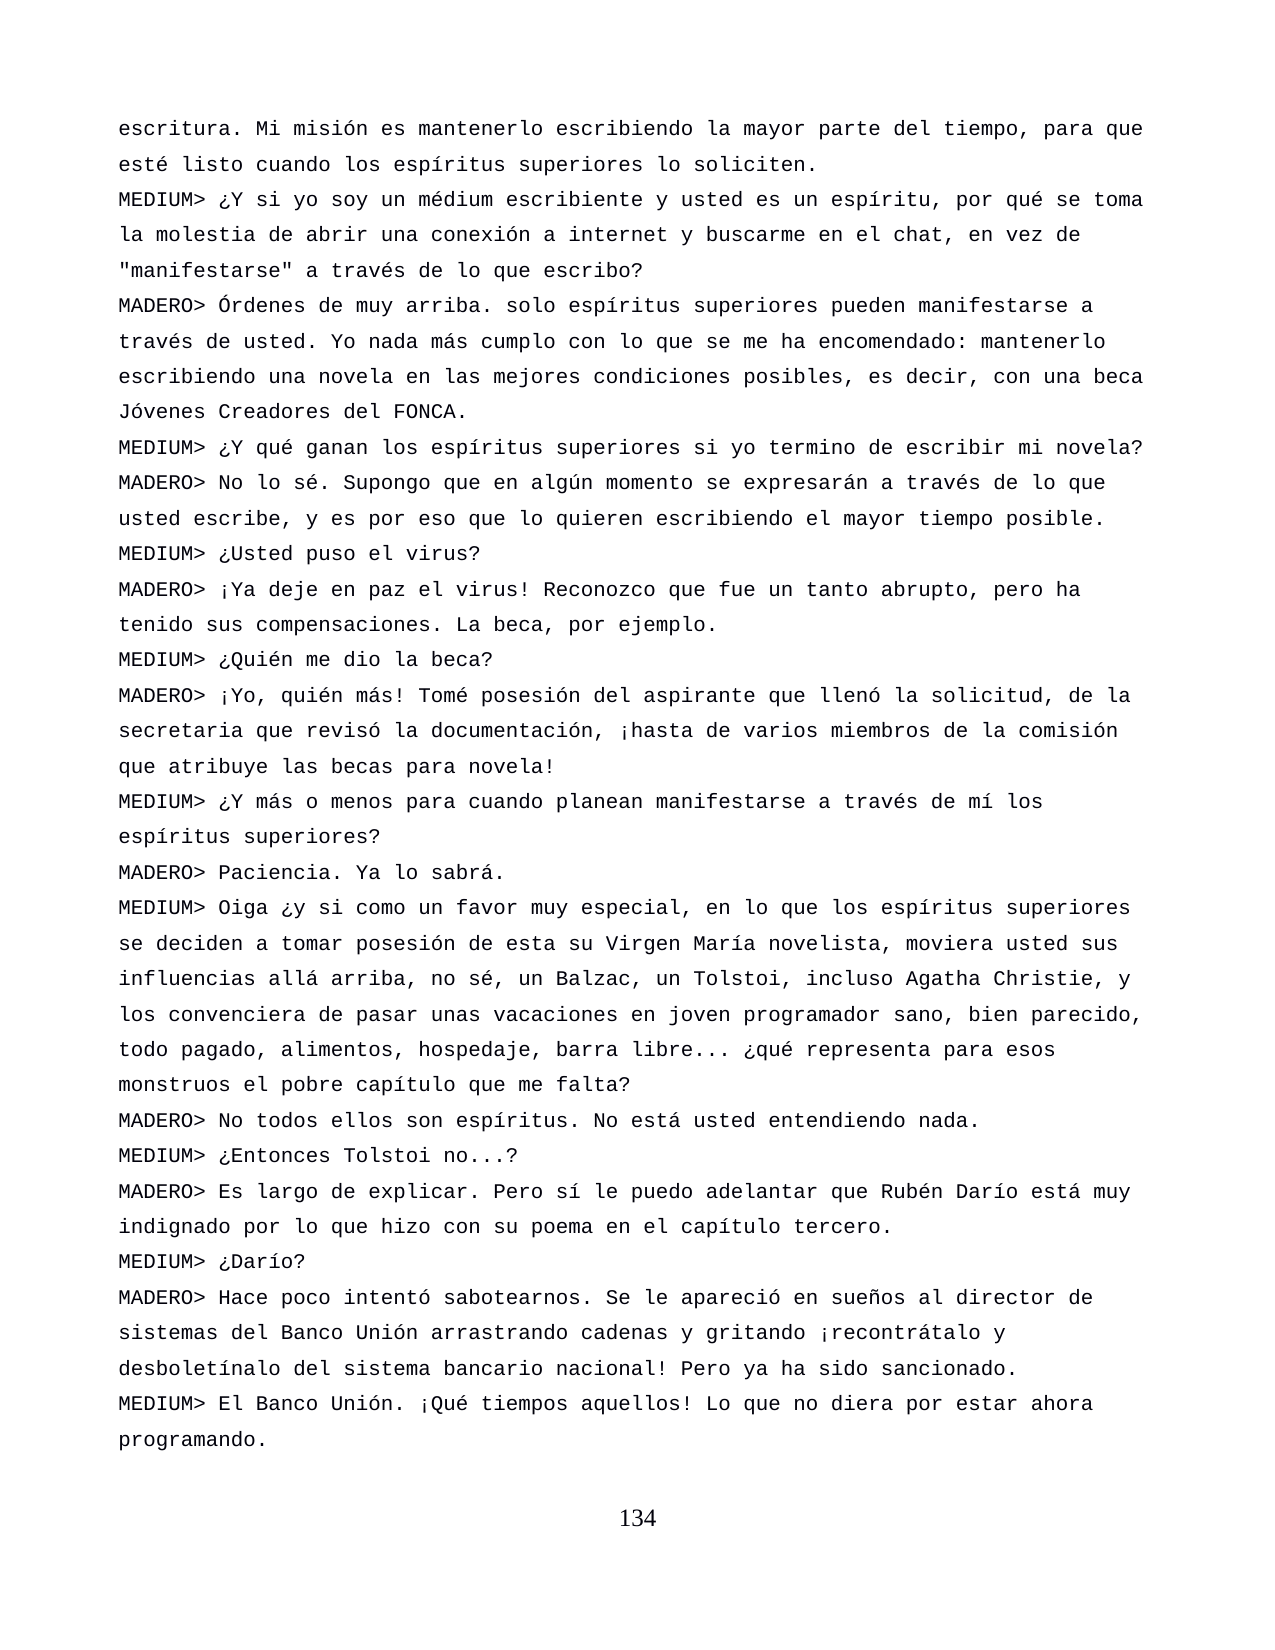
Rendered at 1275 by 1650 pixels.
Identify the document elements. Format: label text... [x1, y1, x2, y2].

text MADERO> Es largo de explicar. Pero sí le puedo adelantar que Rubén Darío está muy indignado por lo que hizo con su poema en el capítulo tercero. [118, 1181, 1157, 1240]
text escritura. Mi misión es mantenerlo escribiendo la mayor parte del tiempo, para que esté listo cuando los espíritus superiores lo soliciten. [118, 118, 1157, 177]
text MADERO> No lo sé. Supongo que en algún momento se expresarán a través de lo que usted escribe, y es por eso que lo quieren escribiendo el mayor tiempo posible. [118, 472, 1157, 531]
text MEDIUM> El Banco Unión. ¡Qué tiempos aquellos! Lo que no diera por estar ahora programando. [118, 1393, 1157, 1452]
text MEDIUM> ¿Usted puso el virus? [118, 543, 1157, 567]
text MADERO> ¡Yo, quién más! Tomé posesión del aspirante que llenó la solicitud, de la secretaria que revisó la documentación, ¡hasta de varios miembros de la comisión que atribuye las becas para novela! [118, 685, 1157, 779]
text MEDIUM> ¿Y más o menos para cuando planean manifestarse a través de mí los espíritus superiores? [118, 791, 1157, 850]
text MEDIUM> ¿Entonces Tolstoi no...? [118, 1145, 1157, 1169]
text MEDIUM> ¿Darío? [118, 1251, 1157, 1275]
text MADERO> Paciencia. Ya lo sabrá. [118, 862, 1157, 886]
text MADERO> Órdenes de muy arriba. solo espíritus superiores pueden manifestarse a través de usted. Yo nada más cumplo con lo que se me ha encomendado: mantenerlo escribiendo una novela en las mejores condiciones posibles, es decir, con una beca Jóvenes Creadores del FONCA. [118, 295, 1157, 425]
text MADERO> No todos ellos son espíritus. No está usted entendiendo nada. [118, 1110, 1157, 1133]
text MADERO> ¡Ya deje en paz el virus! Reconozco que fue un tanto abrupto, pero ha tenido sus compensaciones. La beca, por ejemplo. [118, 578, 1157, 638]
text MEDIUM> ¿Quién me dio la beca? [118, 649, 1157, 673]
text MEDIUM> ¿Y qué ganan los espíritus superiores si yo termino de escribir mi novela? [118, 437, 1157, 461]
text MEDIUM> ¿Y si yo soy un médium escribiente y usted es un espíritu, por qué se toma la molestia de abrir una conexión a internet y buscarme en el chat, en vez de "manifestarse" a través de lo que escribo? [118, 189, 1157, 283]
text MADERO> Hace poco intentó sabotearnos. Se le apareció en sueños al director de sistemas del Banco Unión arrastrando cadenas y gritando ¡recontrátalo y desboletínalo del sistema bancario nacional! Pero ya ha sido sancionado. [118, 1287, 1157, 1381]
text MEDIUM> Oiga ¿y si como un favor muy especial, en lo que los espíritus superiores se deciden a tomar posesión de esta su Virgen María novelista, moviera usted sus influencias allá arriba, no sé, un Balzac, un Tolstoi, incluso Agatha Christie, y los convenciera de pasar unas vacaciones en joven programador sano, bien parecido, todo pagado, alimentos, hospedaje, barra libre... ¿qué representa para esos monstruos el pobre capítulo que me falta? [118, 897, 1157, 1098]
